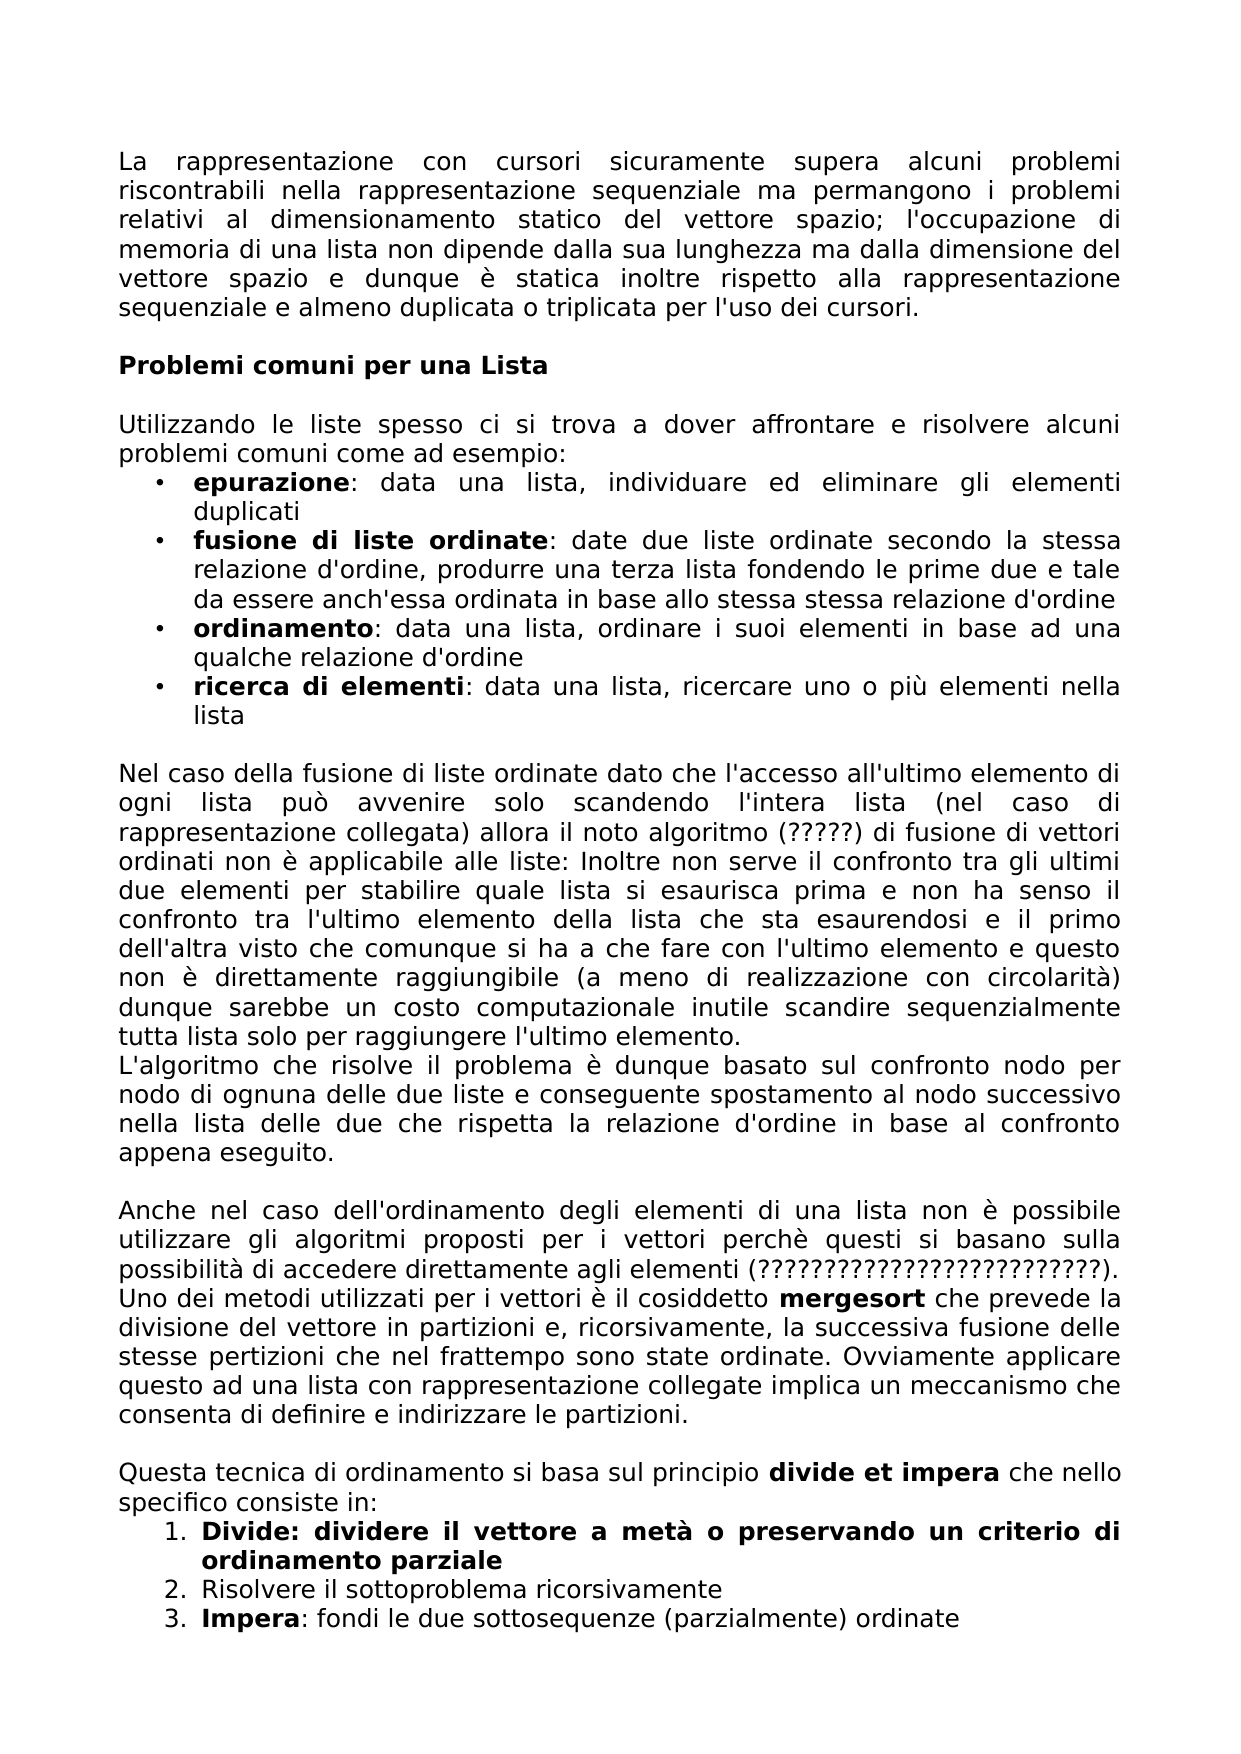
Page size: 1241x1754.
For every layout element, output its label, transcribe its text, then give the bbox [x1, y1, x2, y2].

text Nel caso della fusione di liste ordinate dato che l'accesso all'ultimo elemento di ogni lista può avvenire solo scandendo l'intera lista (nel caso di rappresentazione collegata) allora il noto algoritmo (?????) di fusione di vettori ordinati non è applicabile alle liste: Inoltre non serve il confronto tra gli ultimi due elementi per stabilire quale lista si esaurisca prima e non ha senso il confronto tra l'ultimo elemento della lista che sta esaurendosi e il primo dell'altra visto che comunque si ha a che fare con l'ultimo elemento e questo non è direttamente raggiungibile (a meno di realizzazione con circolarità) dunque sarebbe un costo computazionale inutile scandire sequenzialmente tutta lista solo per raggiungere l'ultimo elemento. [118, 759, 1122, 1051]
text Anche nel caso dell'ordinamento degli elementi di una lista non è possibile utilizzare gli algoritmi proposti per i vettori perchè questi si basano sulla possibilità di accedere direttamente agli elementi (??????????????????????????). [118, 1196, 1122, 1284]
text Problemi comuni per una Lista [118, 351, 1122, 381]
list fusione di liste ordinate: date due liste ordinate secondo la stessa relazione d'ordine, produrre una terza lista fondendo le prime due e tale da essere anch'essa ordinata in base allo stessa stessa relazione d'ordine [156, 526, 1122, 614]
list Divide: dividere il vettore a metà o preservando un criterio di ordinamento parziale [163, 1517, 1122, 1575]
text La rappresentazione con cursori sicuramente supera alcuni problemi riscontrabili nella rappresentazione sequenziale ma permangono i problemi relativi al dimensionamento statico del vettore spazio; l'occupazione di memoria di una lista non dipende dalla sua lunghezza ma dalla dimensione del vettore spazio e dunque è statica inoltre rispetto alla rappresentazione sequenziale e almeno duplicata o triplicata per l'uso dei cursori. [118, 147, 1122, 322]
list Impera: fondi le due sottosequenze (parzialmente) ordinate [163, 1604, 1122, 1633]
list ordinamento: data una lista, ordinare i suoi elementi in base ad una qualche relazione d'ordine [156, 614, 1122, 672]
text Questa tecnica di ordinamento si basa sul principio divide et impera che nello specifico consiste in: [118, 1458, 1122, 1517]
list epurazione: data una lista, individuare ed eliminare gli elementi duplicati [156, 468, 1122, 526]
list Risolvere il sottoproblema ricorsivamente [163, 1575, 1122, 1604]
list ricerca di elementi: data una lista, ricercare uno o più elementi nella lista [156, 672, 1122, 731]
text Uno dei metodi utilizzati per i vettori è il cosiddetto mergesort che prevede la divisione del vettore in partizioni e, ricorsivamente, la successiva fusione delle stesse pertizioni che nel frattempo sono state ordinate. Ovviamente applicare questo ad una lista con rappresentazione collegate implica un meccanismo che consenta di definire e indirizzare le partizioni. [118, 1284, 1122, 1430]
text Utilizzando le liste spesso ci si trova a dover affrontare e risolvere alcuni problemi comuni come ad esempio: [118, 410, 1122, 468]
text L'algoritmo che risolve il problema è dunque basato sul confronto nodo per nodo di ognuna delle due liste e conseguente spostamento al nodo successivo nella lista delle due che rispetta la relazione d'ordine in base al confronto appena eseguito. [118, 1051, 1122, 1168]
